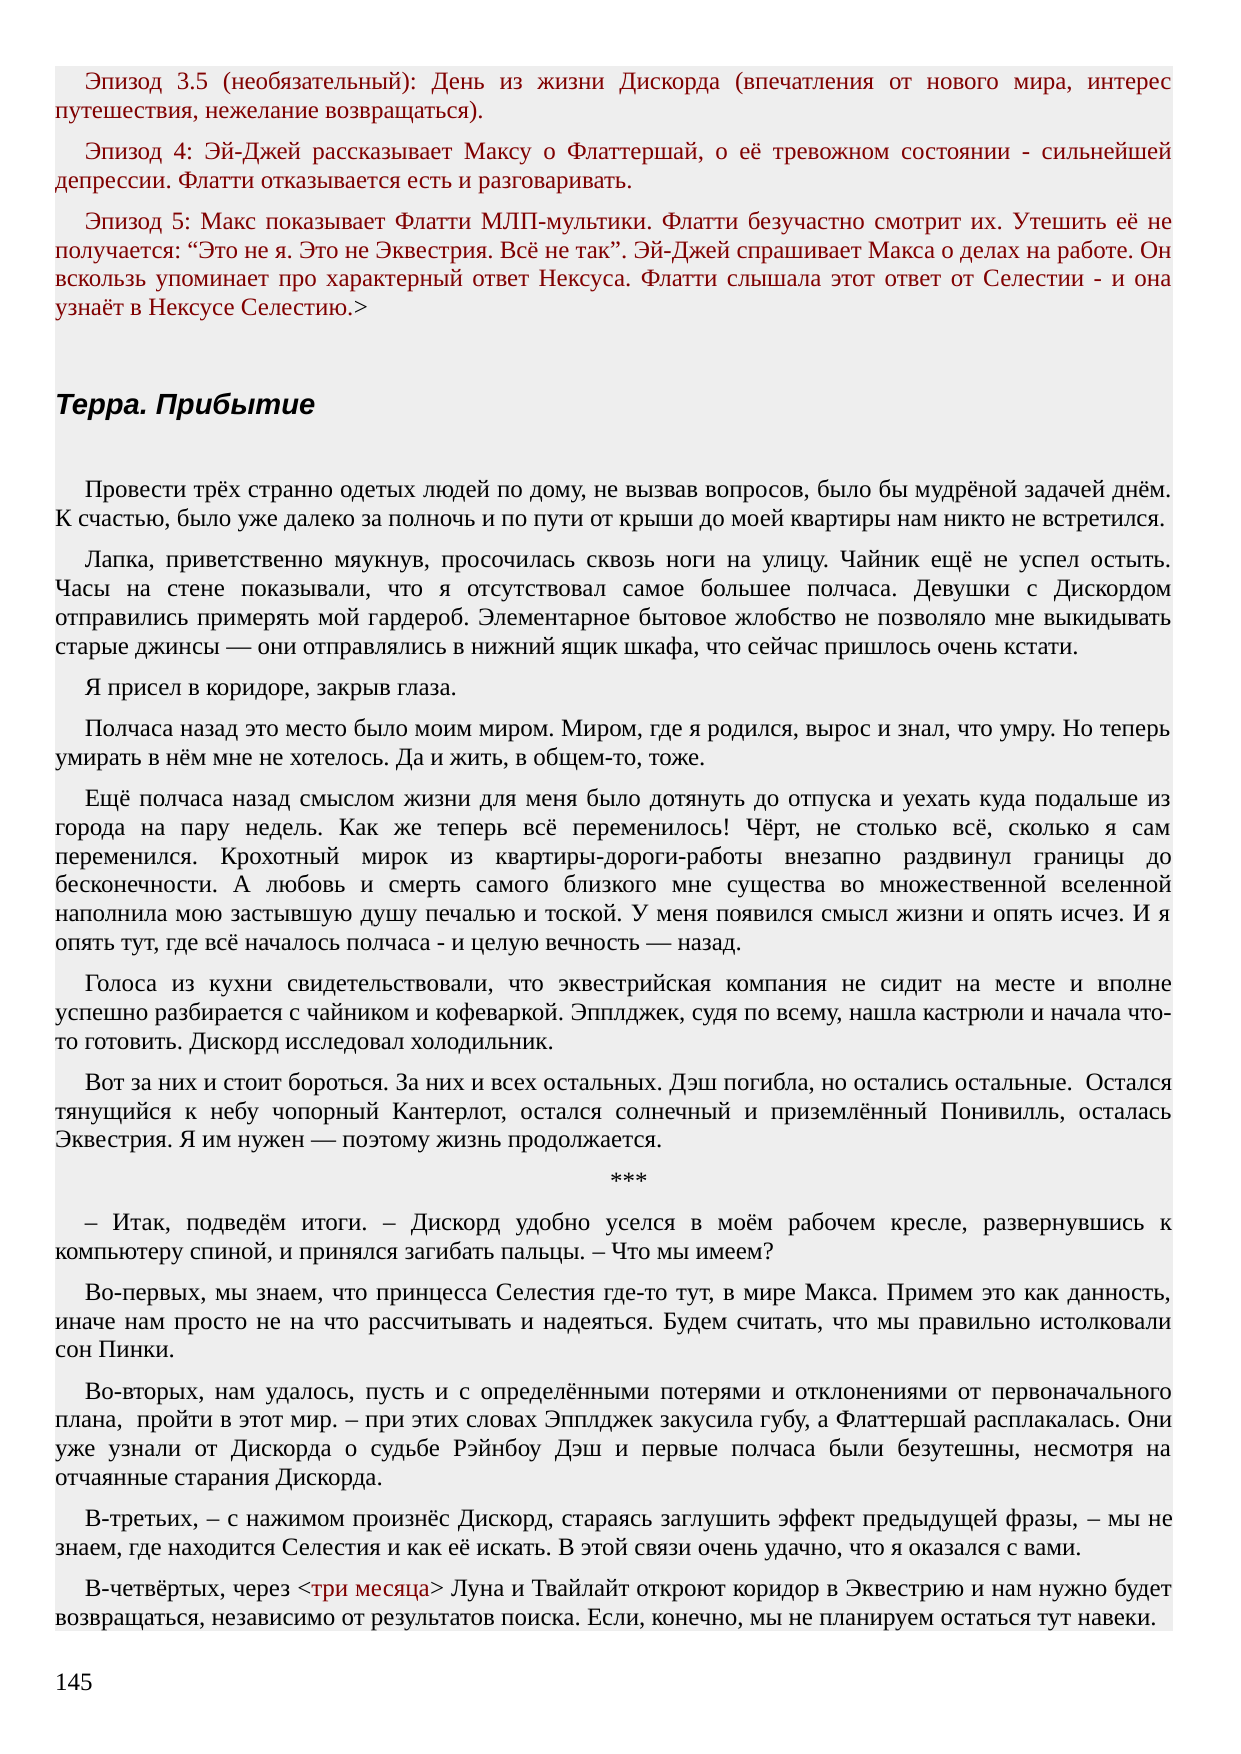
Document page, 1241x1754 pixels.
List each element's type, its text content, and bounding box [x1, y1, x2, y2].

subtitle Терра. Прибытие [55, 387, 1173, 421]
text Эпизод 4: Эй-Джей рассказывает Максу о Флаттершай, о её тревожном состоянии - сильнейшей депрессии. Флатти отказывается есть и разговаривать. [55, 136, 1173, 193]
text Голоса из кухни свидетельствовали, что эквестрийская компания не сидит на месте и вполне успешно разбирается с чайником и кофеваркой. Эпплджек, судя по всему, нашла кастрюли и начала что-то готовить. Дискорд исследовал холодильник. [55, 968, 1173, 1054]
text Вот за них и стоит бороться. За них и всех остальных. Дэш погибла, но остались остальные. Остался тянущийся к небу чопорный Кантерлот, остался солнечный и приземлённый Понивилль, осталась Эквестрия. Я им нужен — поэтому жизнь продолжается. [55, 1067, 1173, 1153]
text Полчаса назад это место было моим миром. Миром, где я родился, вырос и знал, что умру. Но теперь умирать в нём мне не хотелось. Да и жить, в общем-то, тоже. [55, 713, 1173, 771]
text Эпизод 5: Макс показывает Флатти МЛП-мультики. Флатти безучастно смотрит их. Утешить её не получается: “Это не я. Это не Эквестрия. Всё не так”. Эй-Джей спрашивает Макса о делах на работе. Он вскользь упоминает про характерный ответ Нексуса. Флатти слышала этот ответ от Селестии - и она узнаёт в Нексусе Селестию.> [55, 206, 1173, 321]
text В-третьих, – с нажимом произнёс Дискорд, стараясь заглушить эффект предыдущей фразы, – мы не знаем, где находится Селестия и как её искать. В этой связи очень удачно, что я оказался с вами. [55, 1503, 1173, 1561]
text – Итак, подведём итоги. – Дискорд удобно уселся в моём рабочем кресле, развернувшись к компьютеру спиной, и принялся загибать пальцы. – Что мы имеем? [55, 1207, 1173, 1264]
text Во-вторых, нам удалось, пусть и с определёнными потерями и отклонениями от первоначального плана, пройти в этот мир. – при этих словах Эпплджек закусила губу, а Флаттершай расплакалась. Они уже узнали от Дискорда о судьбе Рэйнбоу Дэш и первые полчаса были безутешны, несмотря на отчаянные старания Дискорда. [55, 1376, 1173, 1491]
text Провести трёх странно одетых людей по дому, не вызвав вопросов, было бы мудрёной задачей днём. К счастью, было уже далеко за полночь и по пути от крыши до моей квартиры нам никто не встретился. [55, 474, 1173, 532]
text Эпизод 3.5 (необязательный): День из жизни Дискорда (впечатления от нового мира, интерес путешествия, нежелание возвращаться). [55, 66, 1173, 123]
text Лапка, приветственно мяукнув, просочилась сквозь ноги на улицу. Чайник ещё не успел остыть. Часы на стене показывали, что я отсутствовал самое большее полчаса. Девушки с Дискордом отправились примерять мой гардероб. Элементарное бытовое жлобство не позволяло мне выкидывать старые джинсы — они отправлялись в нижний ящик шкафа, что сейчас пришлось очень кстати. [55, 544, 1173, 659]
text Ещё полчаса назад смыслом жизни для меня было дотянуть до отпуска и уехать куда подальше из города на пару недель. Как же теперь всё переменилось! Чёрт, не столько всё, сколько я сам переменился. Крохотный мирок из квартиры-дороги-работы внезапно раздвинул границы до бесконечности. А любовь и смерть самого близкого мне существа во множественной вселенной наполнила мою застывшую душу печалью и тоской. У меня появился смысл жизни и опять исчез. И я опять тут, где всё началось полчаса - и целую вечность — назад. [55, 783, 1173, 956]
text *** [55, 1166, 1173, 1194]
text Я присел в коридоре, закрыв глаза. [55, 672, 1173, 701]
text Во-первых, мы знаем, что принцесса Селестия где-то тут, в мире Макса. Примем это как данность, иначе нам просто не на что рассчитывать и надеяться. Будем считать, что мы правильно истолковали сон Пинки. [55, 1277, 1173, 1363]
text В-четвёртых, через <три месяца> Луна и Твайлайт откроют коридор в Эквестрию и нам нужно будет возвращаться, независимо от результатов поиска. Если, конечно, мы не планируем остаться тут навеки. [55, 1573, 1173, 1631]
